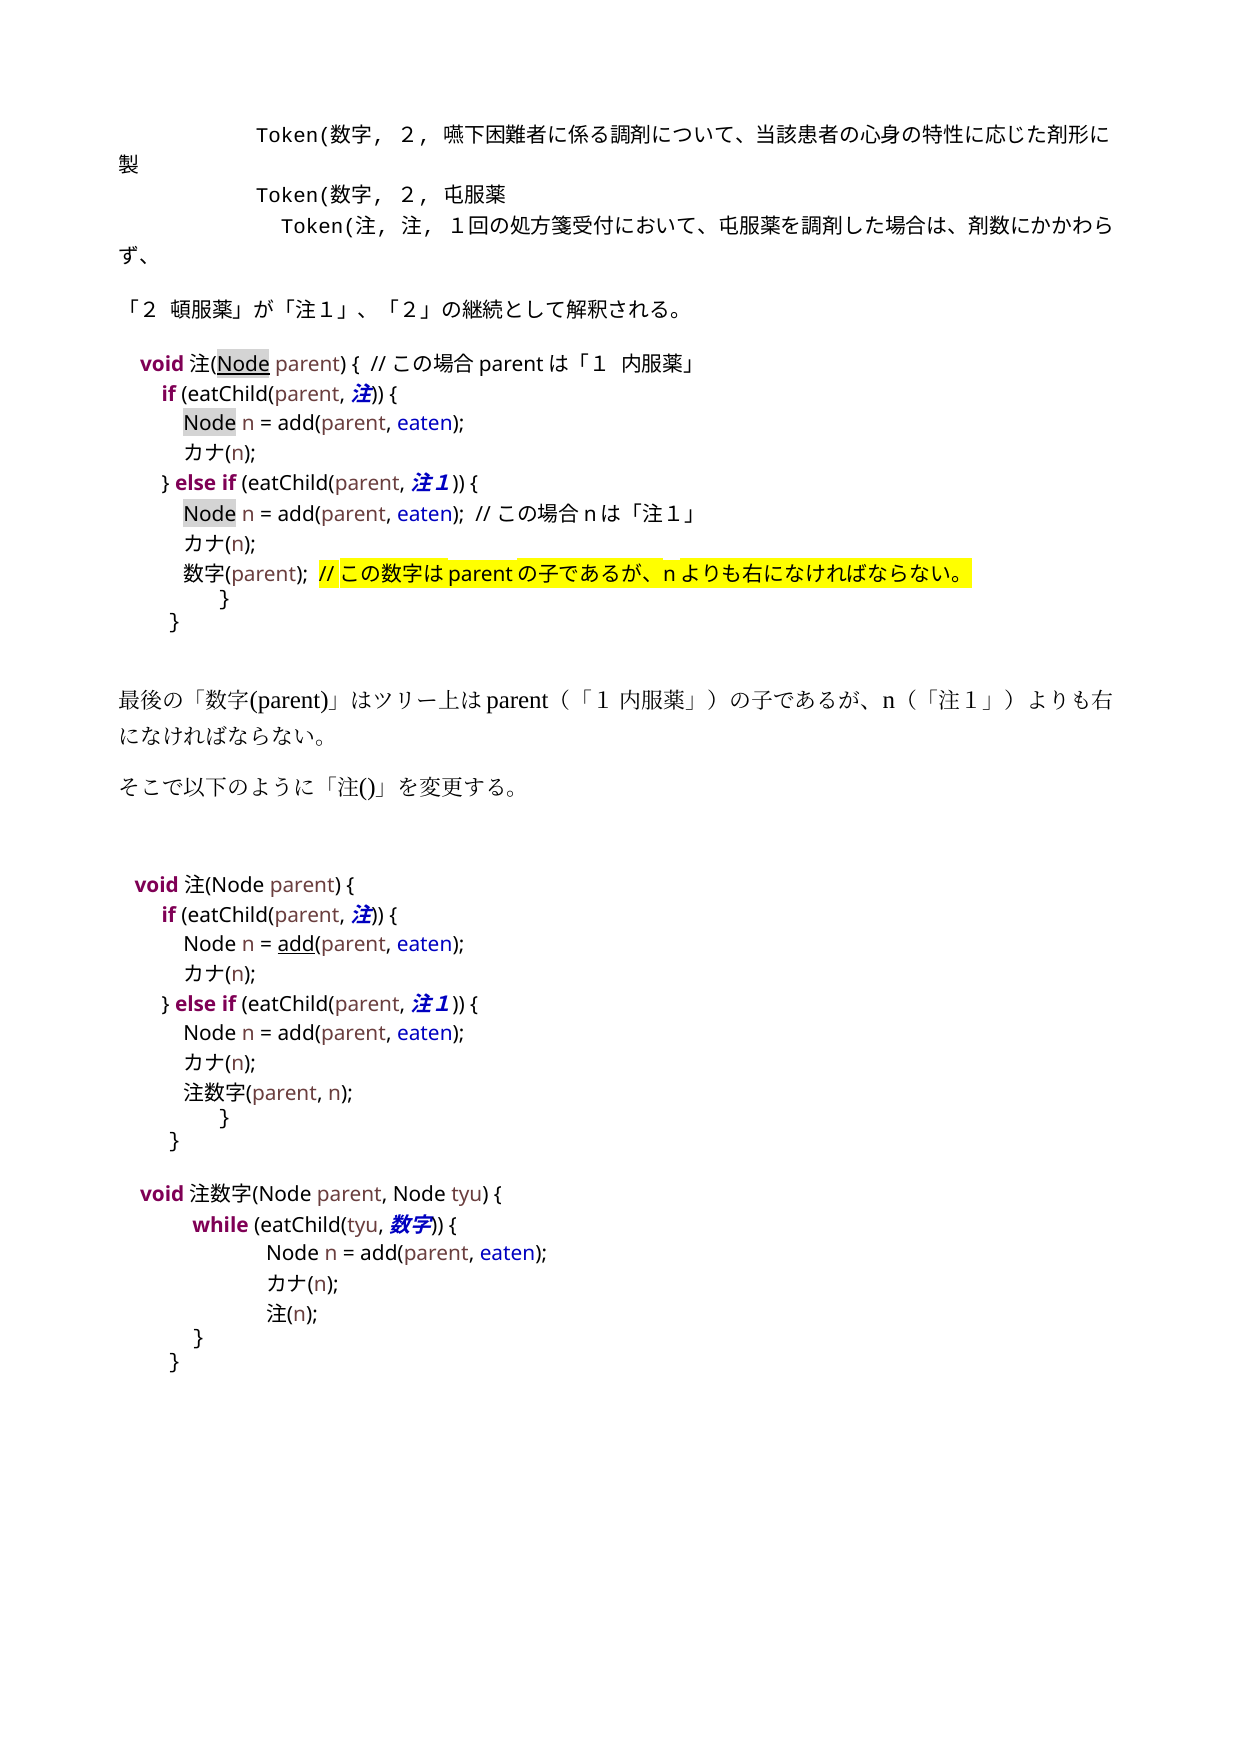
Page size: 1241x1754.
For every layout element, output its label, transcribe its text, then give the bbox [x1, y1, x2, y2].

text } [118, 1351, 1122, 1375]
text そこで以下のように「注()」を変更する。 [118, 770, 1122, 801]
text カナ(n); [118, 957, 1122, 987]
text カナ(n); [118, 1267, 1122, 1297]
text Token(注, 注, １回の処方箋受付において、屯服薬を調剤した場合は、剤数にかかわらず、 [118, 209, 1122, 270]
text Node n = add(parent, eaten); [118, 408, 1122, 436]
text void 注(Node parent) { [118, 868, 1122, 898]
text Node n = add(parent, eaten); [118, 1018, 1122, 1046]
text void 注数字(Node parent, Node tyu) { [118, 1178, 1122, 1208]
text Node n = add(parent, eaten); [118, 929, 1122, 957]
text Token(数字, ２, 嚥下困難者に係る調剤について、当該患者の心身の特性に応じた剤形に製 [118, 118, 1122, 179]
text if (eatChild(parent, 注)) { [118, 378, 1122, 408]
text カナ(n); [118, 1046, 1122, 1076]
text } [118, 1130, 1122, 1154]
text void 注(Node parent) { // この場合parentは「１ 内服薬」 [118, 347, 1122, 378]
text } [118, 1107, 1122, 1130]
text if (eatChild(parent, 注)) { [118, 898, 1122, 929]
text } [118, 588, 1122, 612]
text 数字(parent); // この数字はparentの子であるが、nよりも右になければならない。 [118, 558, 1122, 588]
text } [118, 612, 1122, 635]
text } [118, 1327, 1122, 1351]
text Token(数字, ２, 屯服薬 [118, 179, 1122, 209]
text Node n = add(parent, eaten); // この場合nは「注１」 [118, 497, 1122, 527]
text カナ(n); [118, 527, 1122, 558]
text Node n = add(parent, eaten); [118, 1238, 1122, 1267]
text 「２ 頓服薬」が「注１」、「２」の継続として解釈される。 [118, 293, 1122, 324]
text } else if (eatChild(parent, 注１)) { [118, 987, 1122, 1018]
text } else if (eatChild(parent, 注１)) { [118, 467, 1122, 497]
text 最後の「数字(parent)」はツリー上はparent（「１ 内服薬」）の子であるが、n（「注１」）よりも右になければならない。 [118, 683, 1122, 750]
text while (eatChild(tyu, 数字)) { [118, 1208, 1122, 1238]
text 注(n); [118, 1297, 1122, 1327]
text 注数字(parent, n); [118, 1076, 1122, 1107]
text カナ(n); [118, 436, 1122, 467]
